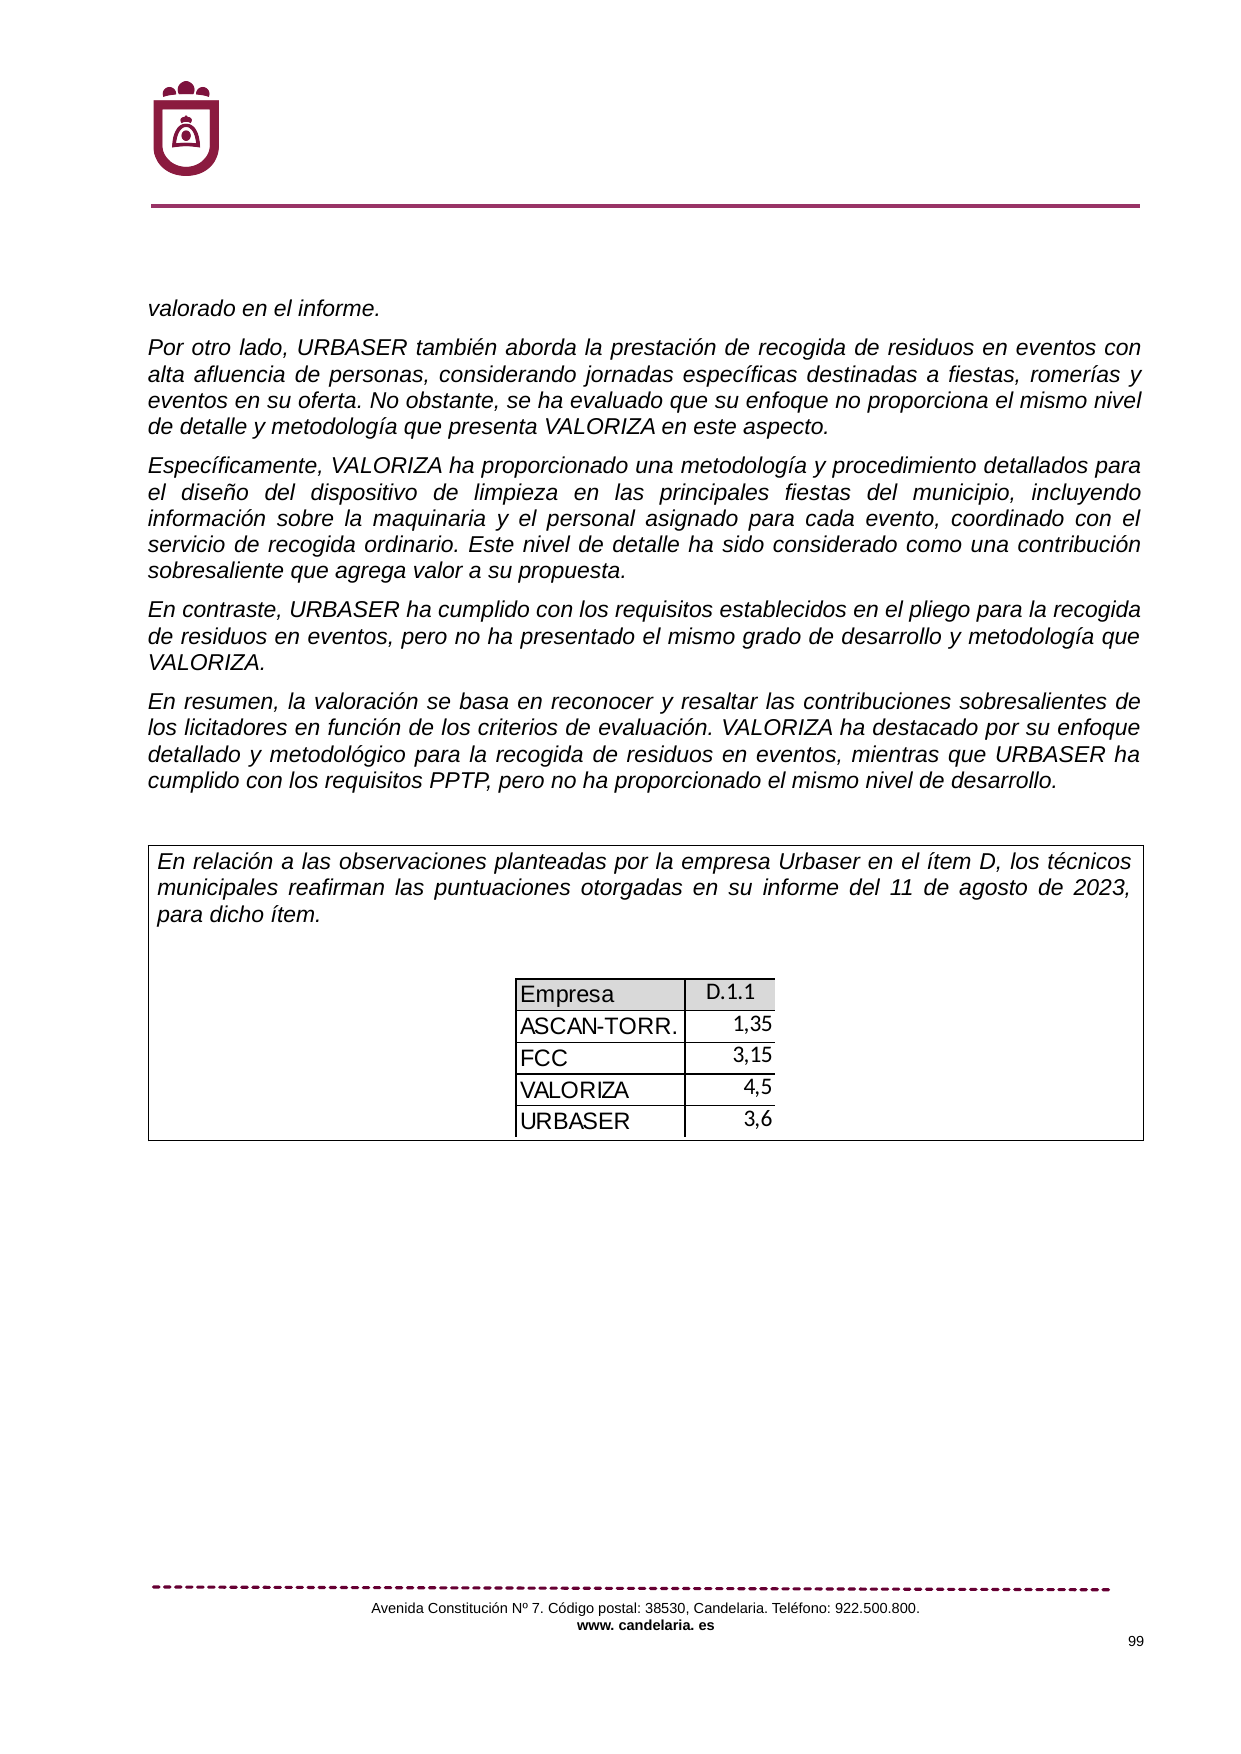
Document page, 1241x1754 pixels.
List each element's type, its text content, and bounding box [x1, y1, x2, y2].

text En resumen, la valoración se basa en reconocer y resaltar las contribuciones sobresalientes de los licitadores en función de los criterios de evaluación. VALORIZA ha destacado por su enfoque detallado y metodológico para la recogida de residuos en eventos, mientras que URBASER ha cumplido con los requisitos PPTP, pero no ha proporcionado el mismo nivel de desarrollo. [148, 688, 1144, 793]
text En contraste, URBASER ha cumplido con los requisitos establecidos en el pliego para la recogida de residuos en eventos, pero no ha presentado el mismo grado de desarrollo y metodología que VALORIZA. [148, 596, 1144, 675]
text Específicamente, VALORIZA ha proporcionado una metodología y procedimiento detallados para el diseño del dispositivo de limpieza en las principales fiestas del municipio, incluyendo información sobre la maquinaria y el personal asignado para cada evento, coordinado con el servicio de recogida ordinario. Este nivel de detalle ha sido considerado como una contribución sobresaliente que agrega valor a su propuesta. [148, 452, 1144, 584]
text Por otro lado, URBASER también aborda la prestación de recogida de residuos en eventos con alta afluencia de personas, considerando jornadas específicas destinadas a fiestas, romerías y eventos en su oferta. No obstante, se ha evaluado que su enfoque no proporciona el mismo nivel de detalle y metodología que presenta VALORIZA en este aspecto. [148, 334, 1144, 439]
text En relación a las observaciones planteadas por la empresa Urbaser en el ítem D, los técnicos municipales reafirman las puntuaciones otorgadas en su informe del 11 de agosto de 2023, para dicho ítem. [149, 846, 1143, 927]
text valorado en el informe. [148, 295, 1144, 322]
